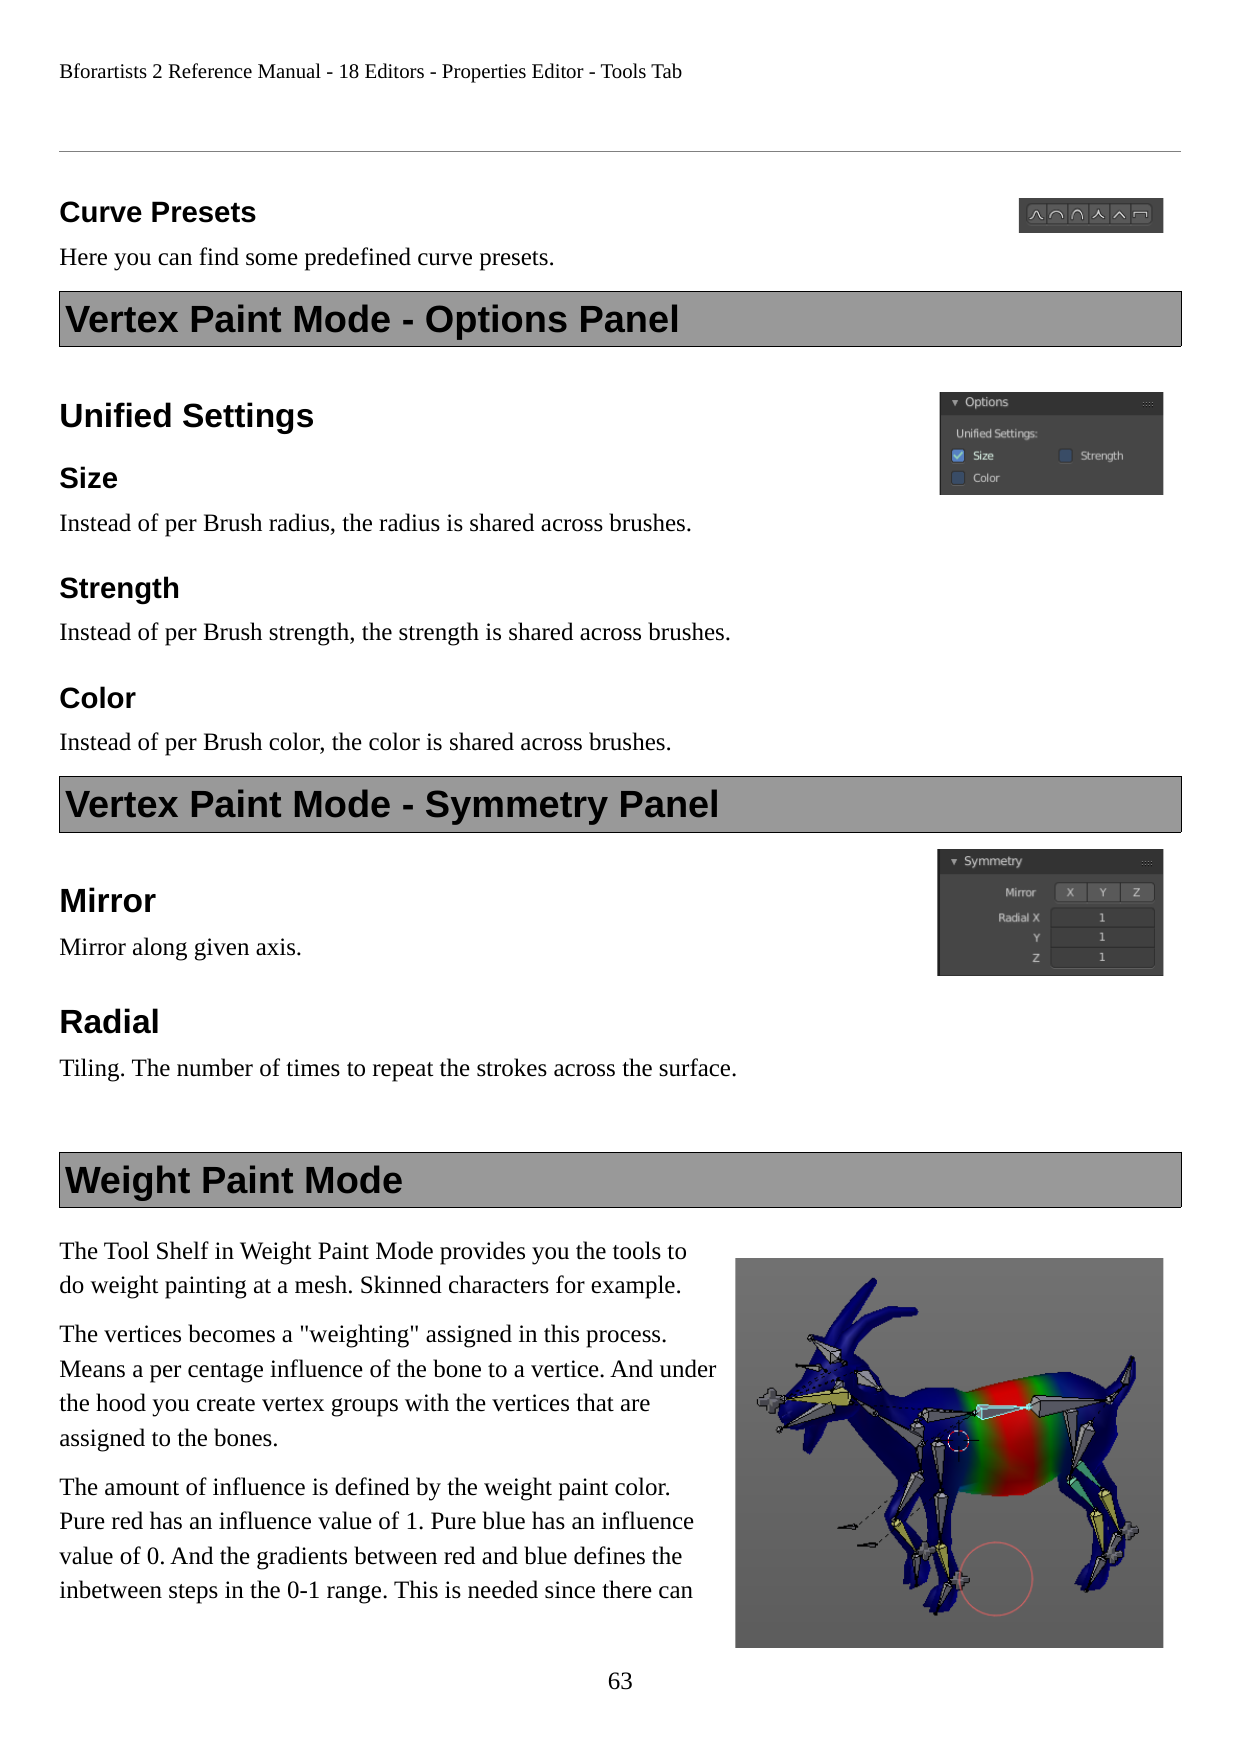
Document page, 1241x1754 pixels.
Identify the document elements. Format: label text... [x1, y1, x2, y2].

text Instead of per Brush color, the color is shared across brushes. [59, 727, 1181, 756]
subtitle Radial [59, 1002, 1181, 1041]
text Instead of per Brush strength, the strength is shared across brushes. [59, 617, 1181, 646]
text Tiling. The number of times to repeat the strokes across the surface. [59, 1053, 1181, 1082]
picture [937, 849, 1164, 976]
table_header Vertex Paint Mode - Symmetry Panel [60, 777, 1181, 832]
picture [1018, 198, 1164, 233]
table_header Weight Paint Mode [60, 1153, 1181, 1207]
subtitle Strength [59, 571, 1181, 605]
subtitle Curve Presets [59, 195, 1181, 229]
subtitle Mirror [59, 881, 937, 920]
subtitle [1164, 881, 1181, 920]
subtitle Color [59, 681, 1181, 715]
subtitle [1164, 461, 1181, 495]
text The vertices becomes a "weighting" assigned in this process. Means a per centage influence of the bone to a vertice. And under the hood you create vertex groups with the vertices that are assigned to the bones. [59, 1319, 735, 1451]
text Mirror along given axis. [59, 932, 937, 961]
text Instead of per Brush radius, the radius is shared across brushes. [59, 508, 1181, 536]
text The Tool Shelf in Weight Paint Mode provides you the tools to do weight painting at a mesh. Skinned characters for example. [59, 1236, 1181, 1299]
subtitle Unified Settings [59, 396, 939, 434]
subtitle Size [59, 461, 939, 495]
picture [735, 1258, 1164, 1648]
text Here you can find some predefined curve presets. [59, 242, 1181, 270]
subtitle [1164, 396, 1181, 434]
picture [939, 392, 1164, 495]
table_header Vertex Paint Mode - Options Panel [60, 292, 1181, 346]
text The amount of influence is defined by the weight paint color. Pure red has an influence value of 1. Pure blue has an influence value of 0. And the gradients between red and blue defines the inbetween steps in the 0-1 range. This is needed since there can [59, 1472, 735, 1604]
text [1164, 932, 1181, 961]
